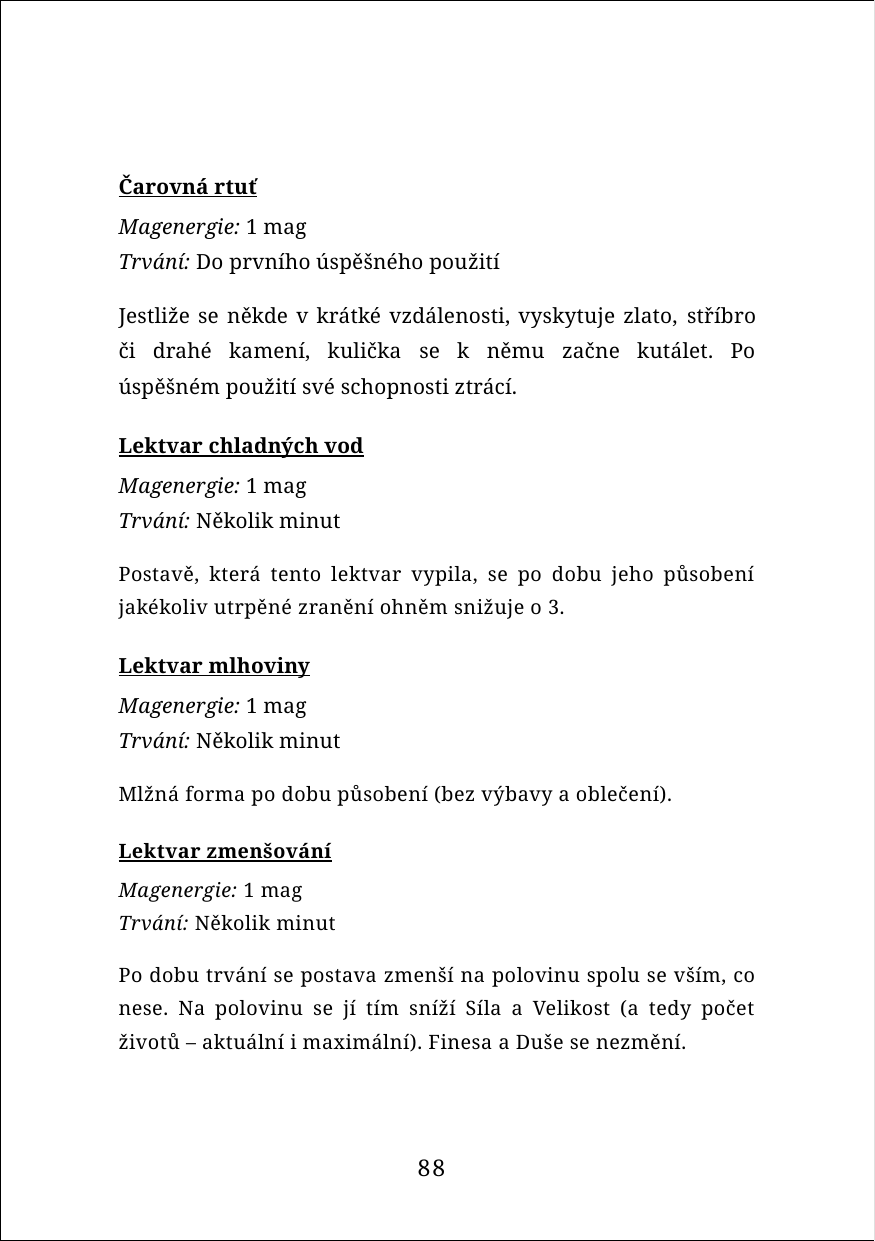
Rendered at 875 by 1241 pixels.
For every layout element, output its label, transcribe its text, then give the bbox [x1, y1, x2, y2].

text Magenergie: 1 mag Trvání: Několik minut [118, 471, 756, 535]
text Magenergie: 1 mag Trvání: Do prvního úspěšného použití [118, 212, 756, 276]
text Postavě, která tento lektvar vypila, se po dobu jeho působení jakékoliv utrpěné zranění ohněm snižuje o 3. [118, 560, 756, 621]
subtitle Lektvar mlhoviny [118, 651, 756, 679]
text Magenergie: 1 mag Trvání: Několik minut [118, 691, 756, 755]
text Po dobu trvání se postava zmenší na polovinu spolu se vším, co nese. Na polovinu se jí tím sníží Síla a Velikost (a tedy počet životů – aktuální i maximální). Finesa a Duše se nezmění. [118, 961, 756, 1055]
subtitle Lektvar chladných vod [118, 431, 756, 459]
subtitle Čarovná rtuť [118, 172, 756, 200]
text Jestliže se někde v krátké vzdálenosti, vyskytuje zlato, stříbro či drahé kamení, kulička se k němu začne kutálet. Po úspěšném použití své schopnosti ztrácí. [118, 301, 756, 400]
text Mlžná forma po dobu působení (bez výbavy a oblečení). [118, 780, 756, 807]
text Magenergie: 1 mag Trvání: Několik minut [118, 876, 756, 936]
subtitle Lektvar zmenšování [118, 837, 756, 864]
